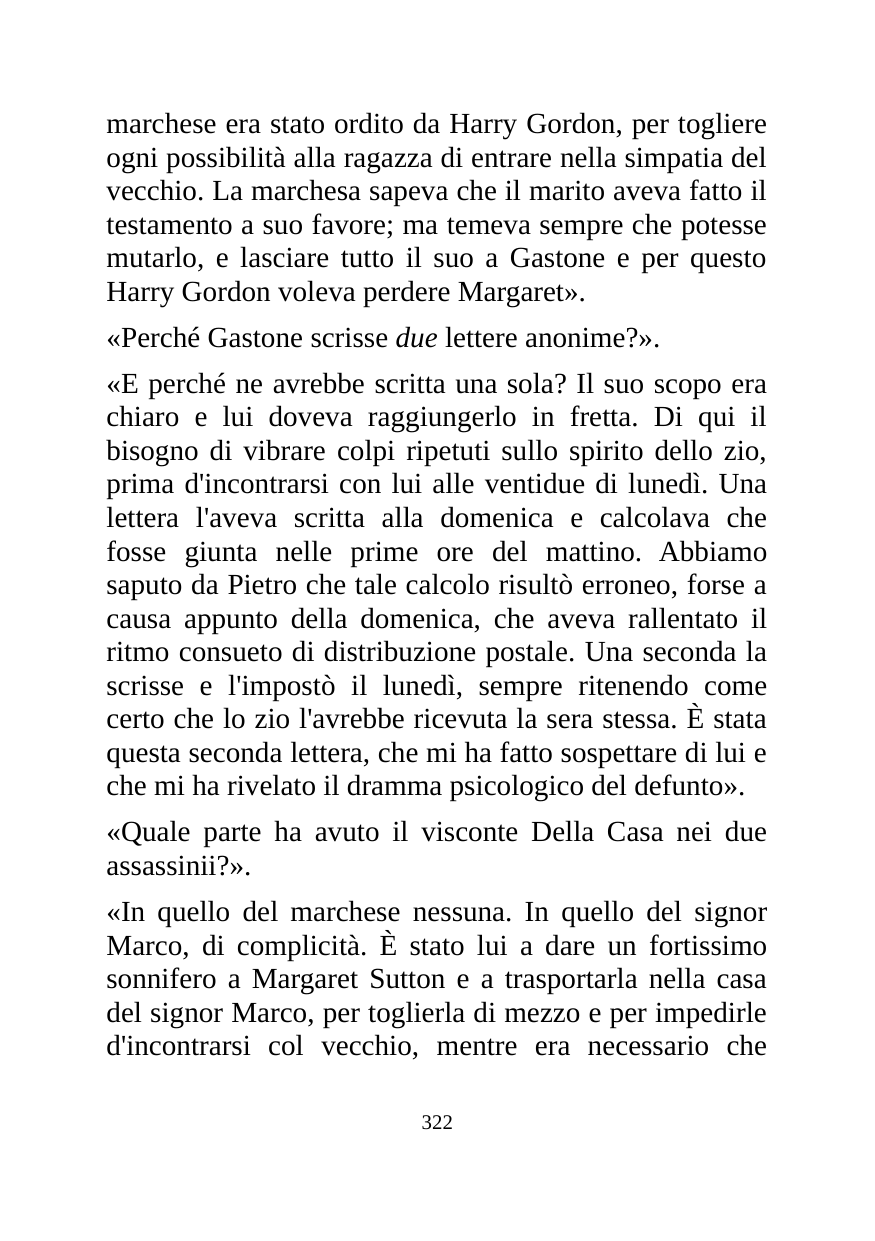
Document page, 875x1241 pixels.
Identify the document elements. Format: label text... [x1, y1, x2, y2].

text marchese era stato ordito da Harry Gordon, per togliere ogni possibilità alla ragazza di entrare nella simpatia del vecchio. La marchesa sapeva che il marito aveva fatto il testamento a suo favore; ma temeva sempre che potesse mutarlo, e lasciare tutto il suo a Gastone e per questo Harry Gordon voleva perdere Margaret». [106, 106, 768, 307]
text «Perché Gastone scrisse due lettere anonime?». [106, 320, 768, 353]
text «In quello del marchese nessuna. In quello del signor Marco, di complicità. È stato lui a dare un fortissimo sonnifero a Margaret Sutton e a trasportarla nella casa del signor Marco, per toglierla di mezzo e per impedirle d'incontrarsi col vecchio, mentre era necessario che [106, 894, 768, 1062]
text «E perché ne avrebbe scritta una sola? Il suo scopo era chiaro e lui doveva raggiungerlo in fretta. Di qui il bisogno di vibrare colpi ripetuti sullo spirito dello zio, prima d'incontrarsi con lui alle ventidue di lunedì. Una lettera l'aveva scritta alla domenica e calcolava che fosse giunta nelle prime ore del mattino. Abbiamo saputo da Pietro che tale calcolo risultò erroneo, forse a causa appunto della domenica, che aveva rallentato il ritmo consueto di distribuzione postale. Una seconda la scrisse e l'impostò il lunedì, sempre ritenendo come certo che lo zio l'avrebbe ricevuta la sera stessa. È stata questa seconda lettera, che mi ha fatto sospettare di lui e che mi ha rivelato il dramma psicologico del defunto». [106, 366, 768, 802]
text «Quale parte ha avuto il visconte Della Casa nei due assassinii?». [106, 814, 768, 882]
